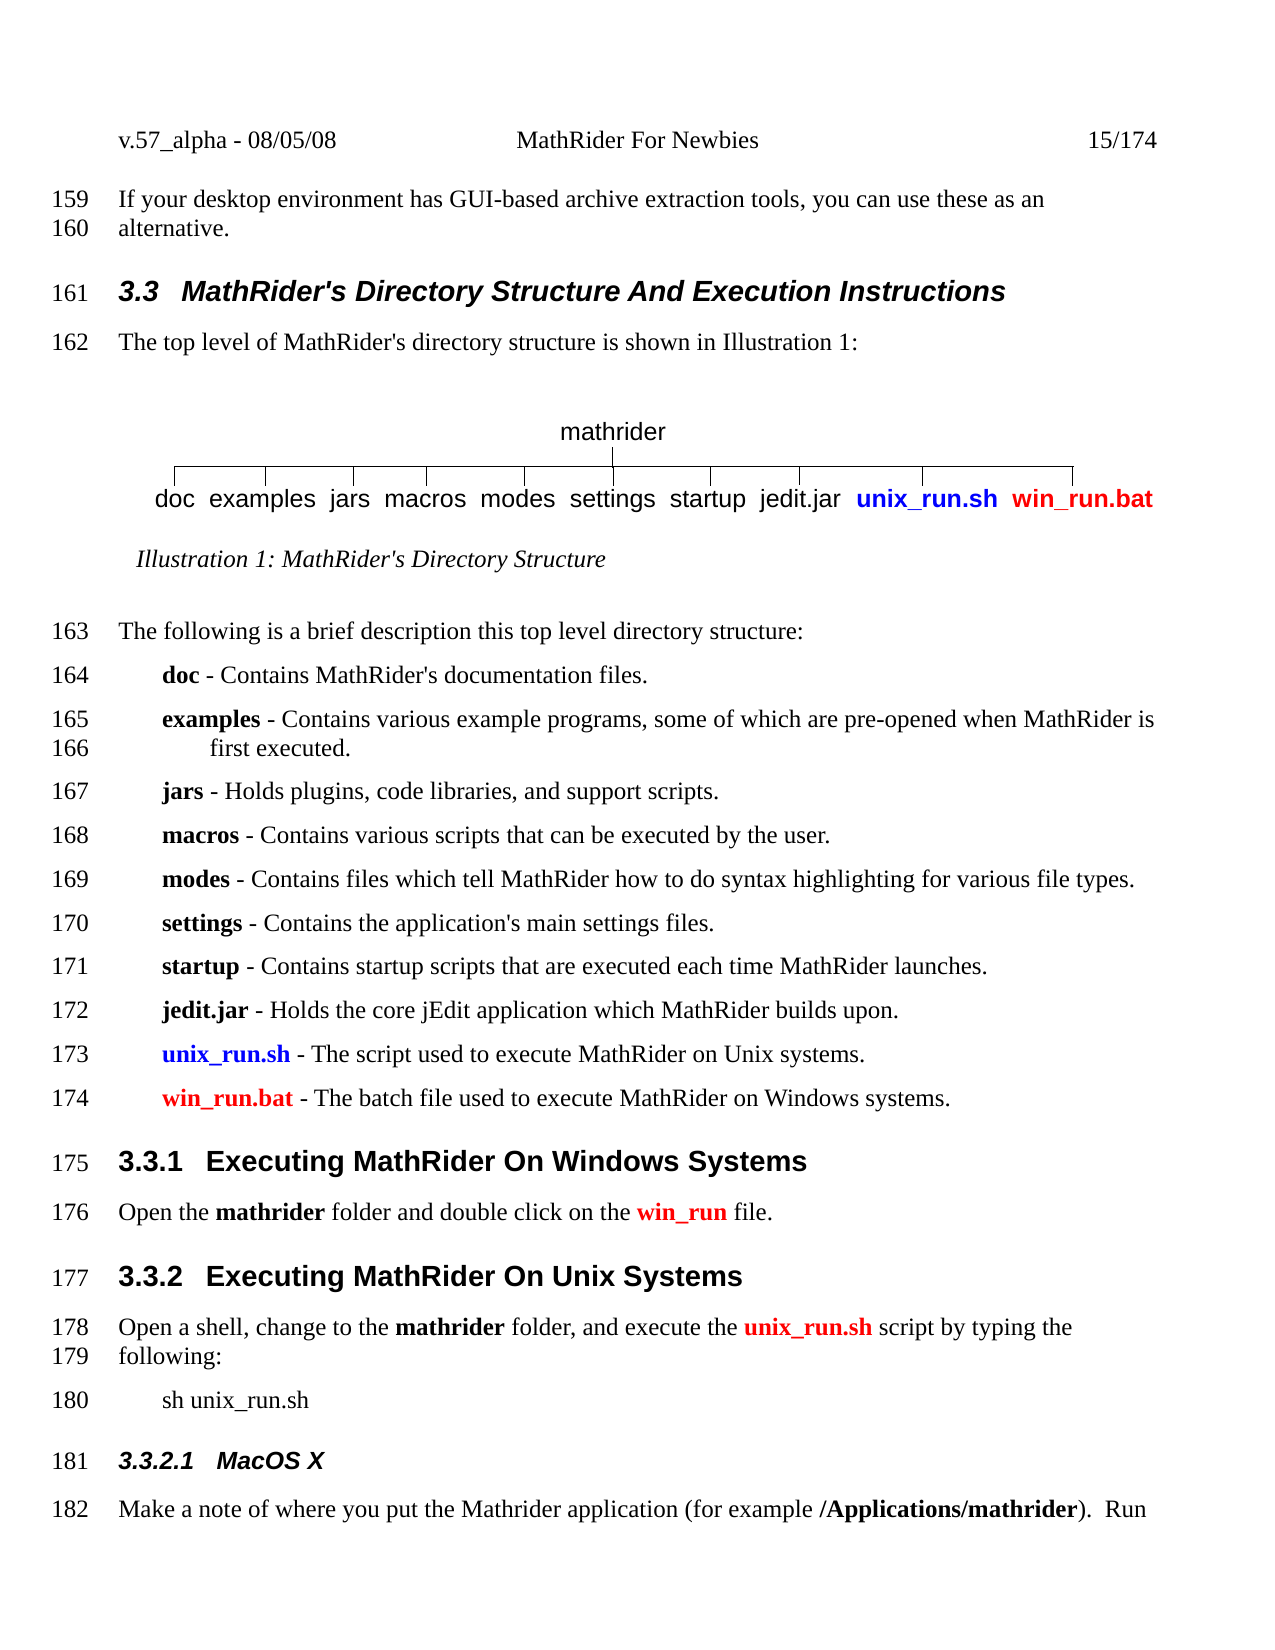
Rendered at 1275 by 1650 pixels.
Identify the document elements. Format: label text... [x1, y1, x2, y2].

text macros - Contains various scripts that can be executed by the user. [162, 820, 1157, 849]
text startup - Contains startup scripts that are executed each time MathRider launches. [162, 951, 1157, 980]
subtitle MacOS X [118, 1446, 1157, 1474]
subtitle Executing MathRider On Windows Systems [118, 1144, 1157, 1177]
text modes - Contains files which tell MathRider how to do syntax highlighting for various file types. [162, 864, 1157, 893]
text If your desktop environment has GUI-based archive extraction tools, you can use these as an alternative. [118, 184, 1157, 241]
subtitle Executing MathRider On Unix Systems [118, 1259, 1157, 1292]
text The top level of MathRider's directory structure is shown in Illustration 1: [118, 327, 1157, 356]
text win_run.bat - The batch file used to execute MathRider on Windows systems. [162, 1083, 1157, 1111]
text Make a note of where you put the Mathrider application (for example /Applications/mathrider). Run [118, 1494, 1157, 1523]
text Illustration 1: MathRider's Directory Structure [136, 390, 1153, 573]
text examples - Contains various example programs, some of which are pre-opened when MathRider is first executed. [162, 704, 1157, 761]
text unix_run.sh - The script used to execute MathRider on Unix systems. [162, 1039, 1157, 1068]
text sh unix_run.sh [162, 1385, 1157, 1413]
text Open the mathrider folder and double click on the win_run file. [118, 1197, 1157, 1226]
text jars - Holds plugins, code libraries, and support scripts. [162, 776, 1157, 805]
text Open a shell, change to the mathrider folder, and execute the unix_run.sh script by typing the following: [118, 1312, 1157, 1370]
text jedit.jar - Holds the core jEdit application which MathRider builds upon. [162, 995, 1157, 1024]
text The following is a brief description this top level directory structure: [118, 616, 1157, 645]
text doc - Contains MathRider's documentation files. [162, 660, 1157, 689]
subtitle MathRider's Directory Structure And Execution Instructions [118, 274, 1157, 307]
text settings - Contains the application's main settings files. [162, 908, 1157, 936]
